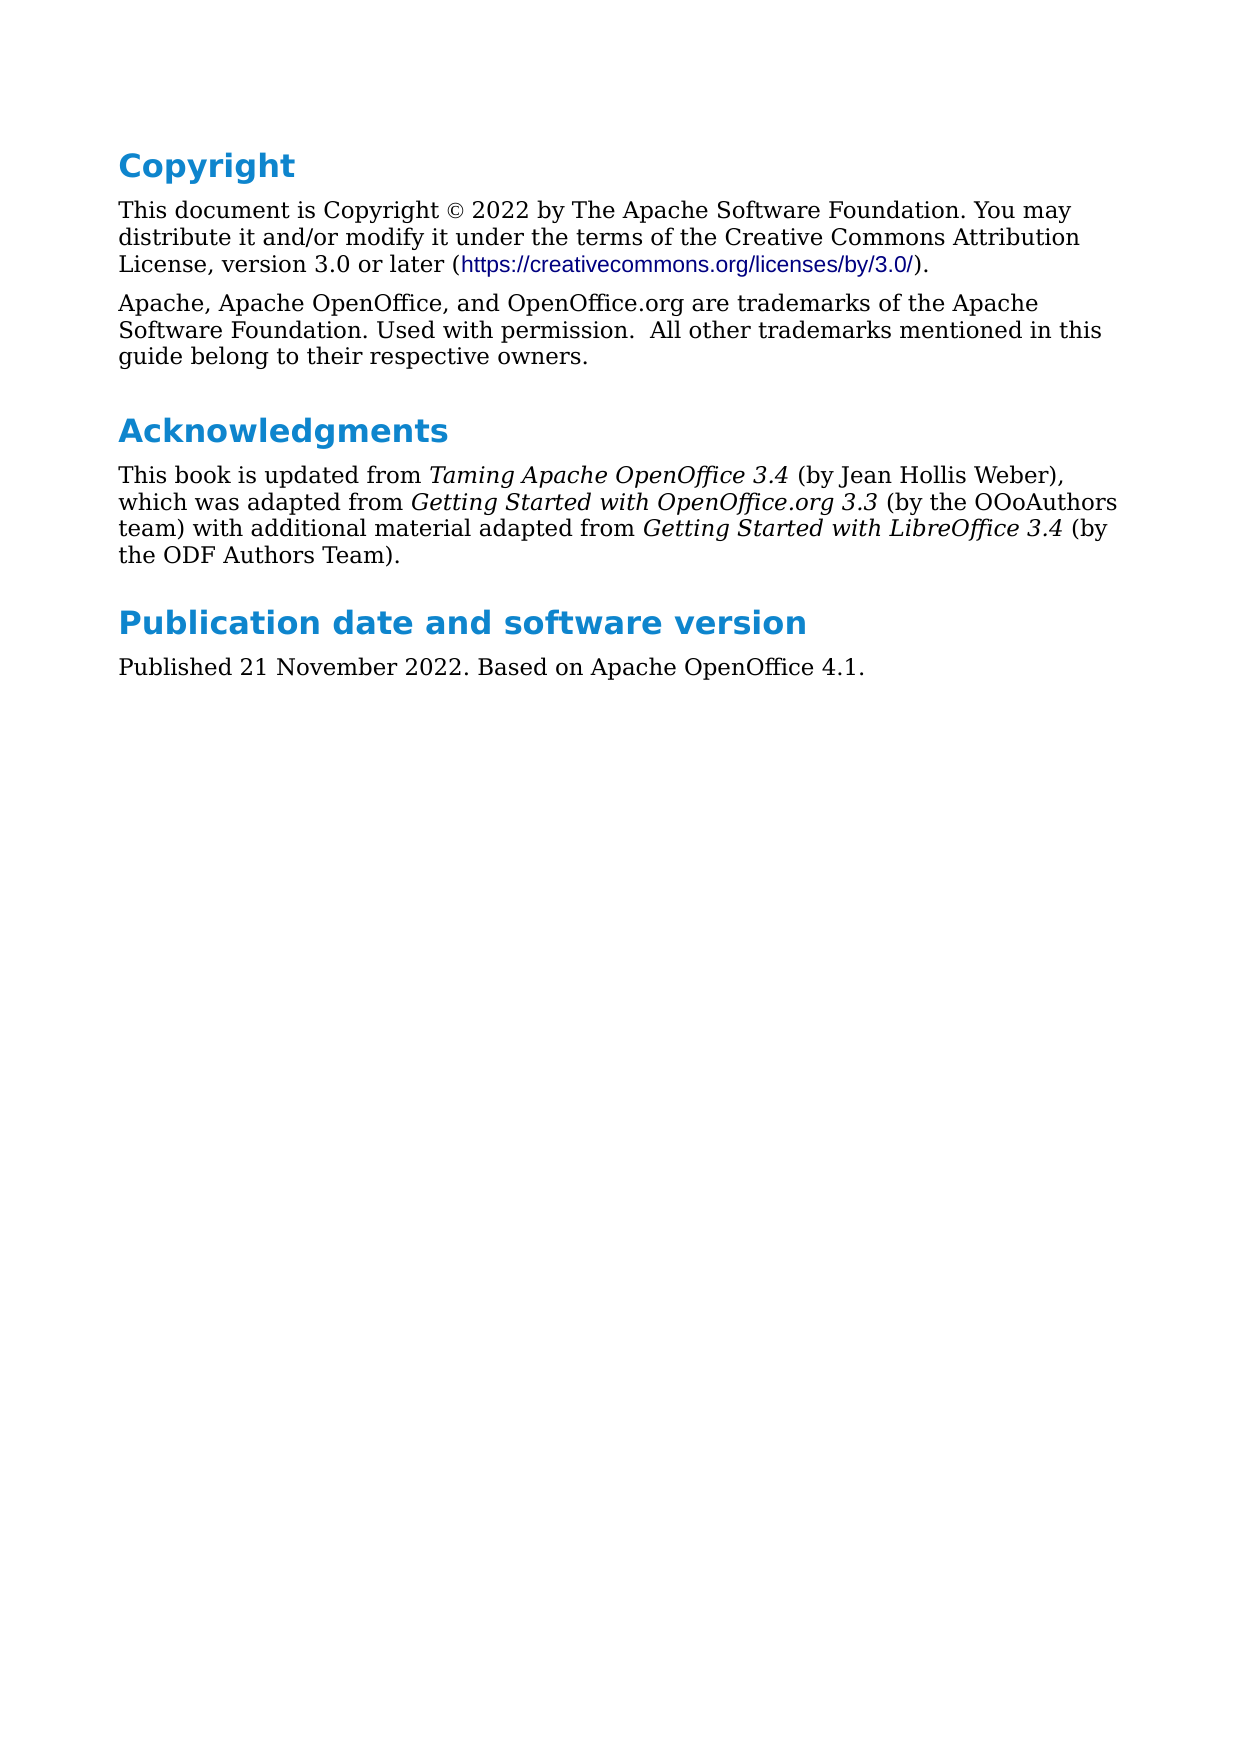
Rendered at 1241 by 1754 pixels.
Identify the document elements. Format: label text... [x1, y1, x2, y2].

text Published 21 November 2022. Based on Apache OpenOffice 4.1. [118, 654, 1122, 681]
text This document is Copyright © 2022 by The Apache Software Foundation. You may distribute it and/or modify it under the terms of the Creative Commons Attribution License, version 3.0 or later (https://creativecommons.org/licenses/by/3.0/). [118, 197, 1122, 278]
text Apache, Apache OpenOffice, and OpenOffice.org are trademarks of the Apache Software Foundation. Used with permission. All other trademarks mentioned in this guide belong to their respective owners. [118, 290, 1122, 370]
list This book is updated from Taming Apache OpenOffice 3.4 (by Jean Hollis Weber), which was adapted from Getting Started with OpenOffice.org 3.3 (by the OOoAuthors team) with additional material adapted from Getting Started with LibreOffice 3.4 (by the ODF Authors Team). [118, 462, 1122, 569]
text Publication date and software version [118, 604, 1122, 642]
text Acknowledgments [118, 412, 1122, 449]
text Copyright [118, 148, 1122, 185]
